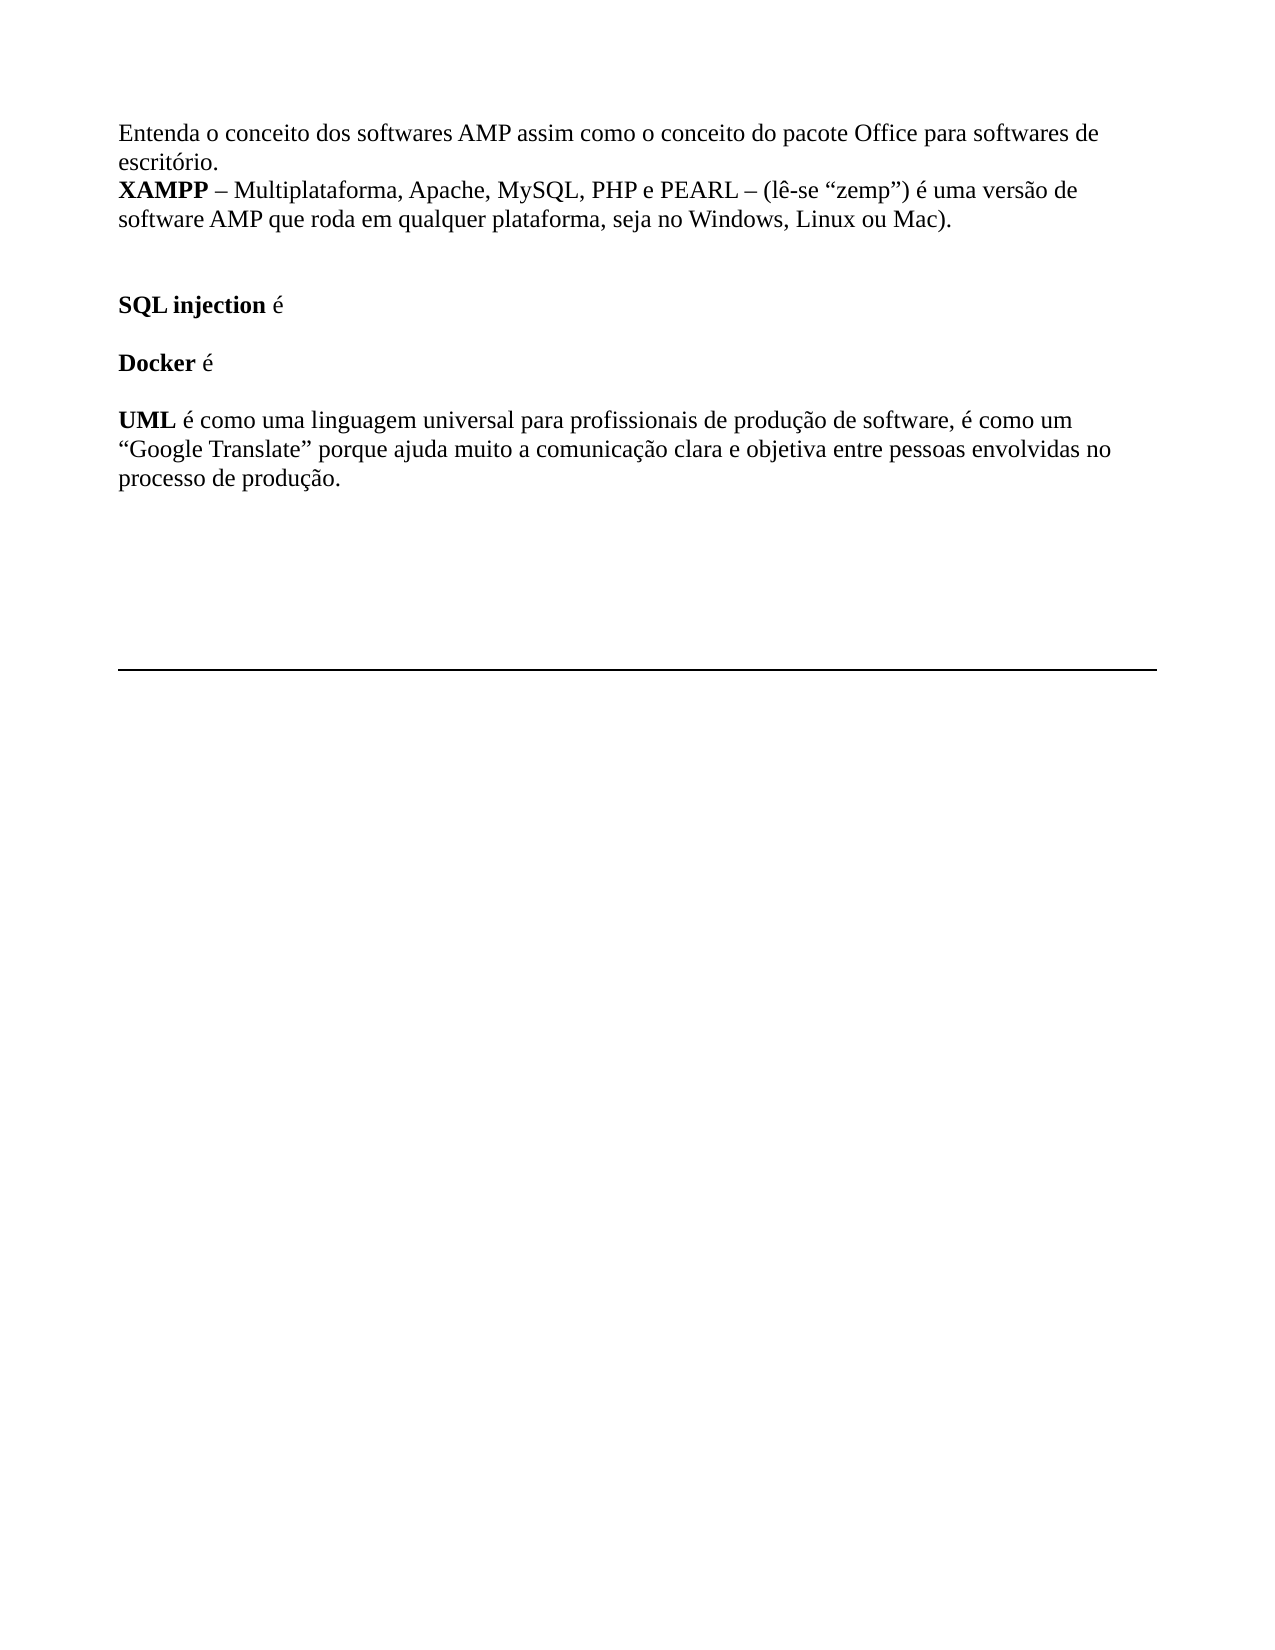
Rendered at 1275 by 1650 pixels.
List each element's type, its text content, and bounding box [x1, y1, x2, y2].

text XAMPP – Multiplataforma, Apache, MySQL, PHP e PEARL – (lê-se “zemp”) é uma versão de software AMP que roda em qualquer plataforma, seja no Windows, Linux ou Mac). [118, 176, 1157, 233]
text Docker é [118, 348, 1157, 377]
text SQL injection é [118, 291, 1157, 319]
text UML é como uma linguagem universal para profissionais de produção de software, é como um “Google Translate” porque ajuda muito a comunicação clara e objetiva entre pessoas envolvidas no processo de produção. [118, 406, 1157, 492]
text Entenda o conceito dos softwares AMP assim como o conceito do pacote Office para softwares de escritório. [118, 118, 1157, 176]
